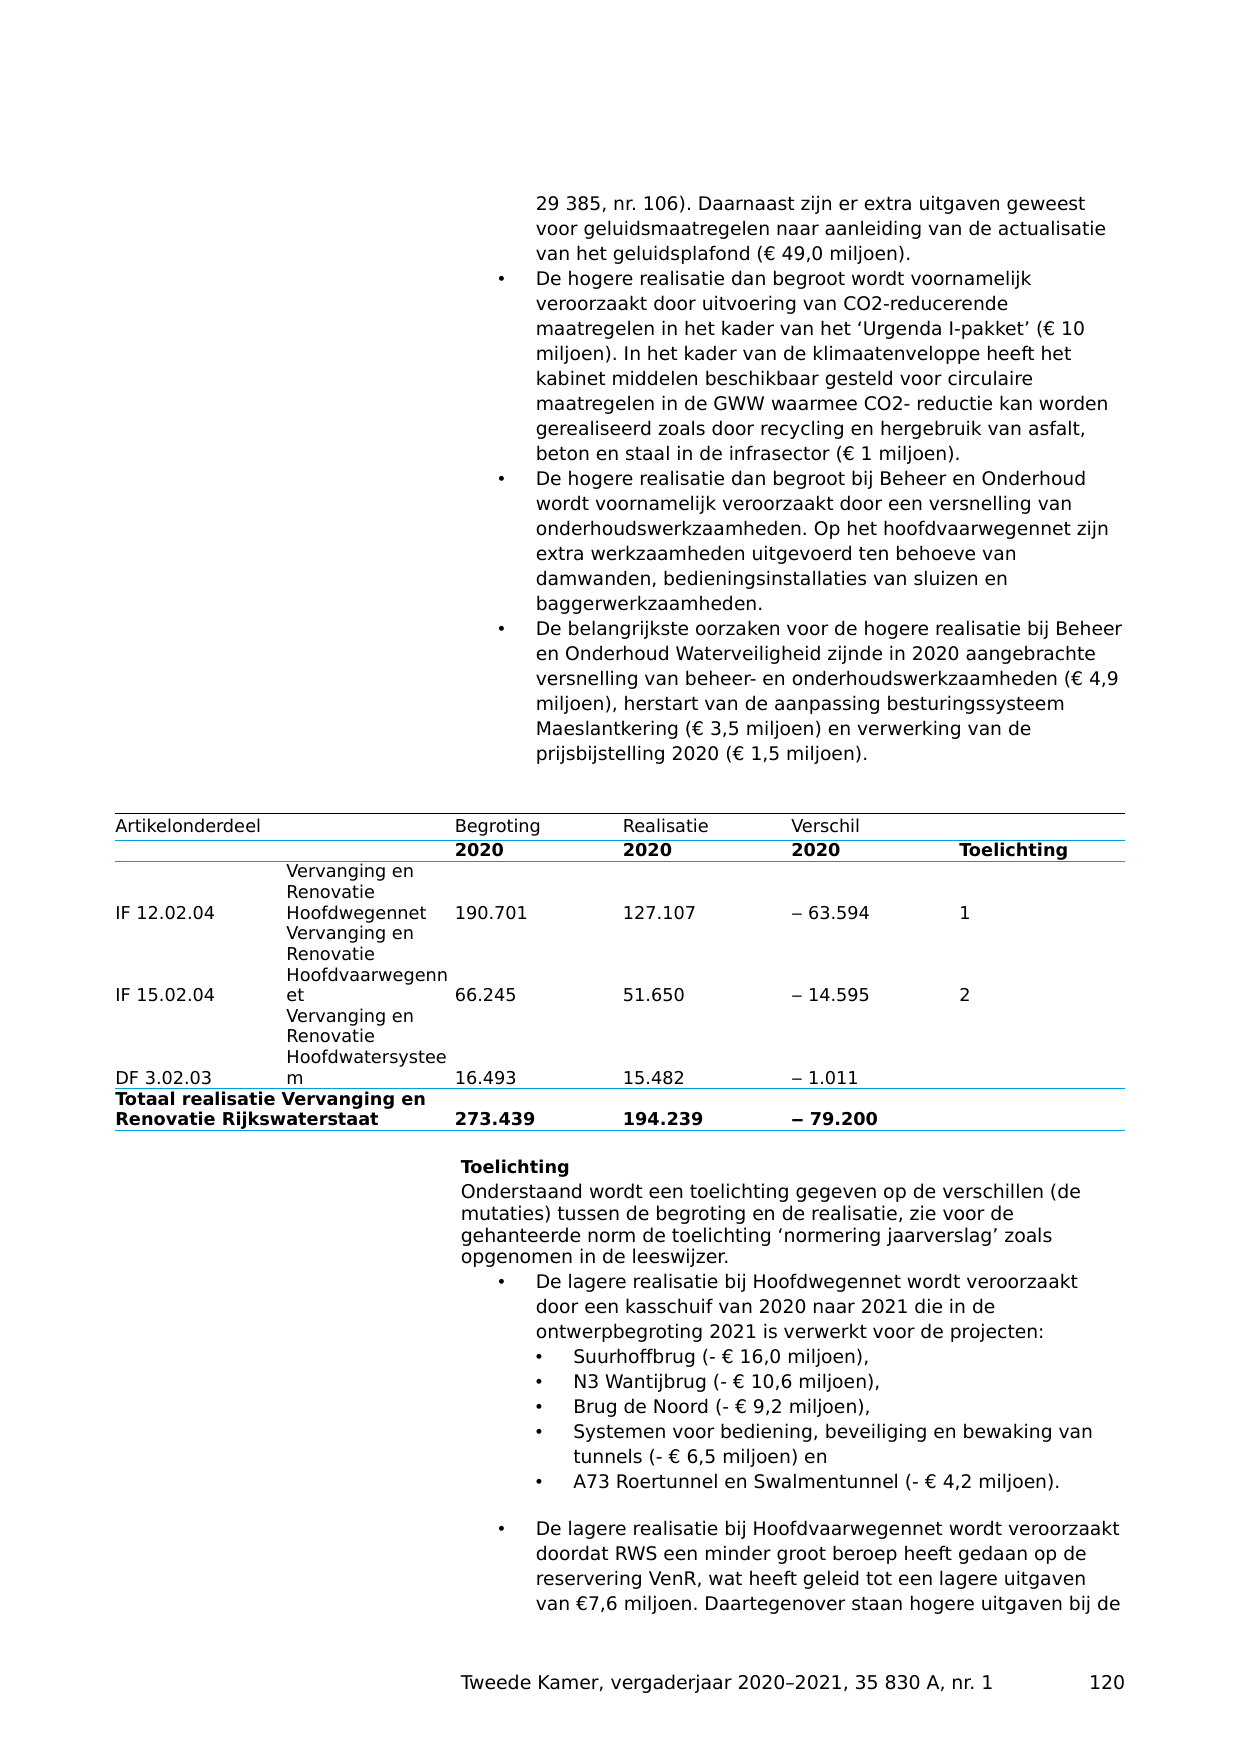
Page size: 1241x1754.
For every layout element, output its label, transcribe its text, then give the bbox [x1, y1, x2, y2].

table_cell Totaal realisatie Vervanging en Renovatie Rijkswaterstaat [115, 1089, 452, 1130]
table_cell 273.439 [452, 1089, 620, 1130]
list De lagere realisatie bij Hoofdwegennet wordt veroorzaakt door een kasschuif van 2020 naar 2021 die in de ontwerpbegroting 2021 is verwerkt voor de projecten: [498, 1268, 1125, 1343]
list Systemen voor bediening, beveiliging en bewaking van tunnels (- € 6,5 miljoen) en [536, 1418, 1125, 1468]
table_cell IF 15.02.04 [115, 923, 283, 1006]
table_cell [283, 841, 452, 861]
table_cell IF 12.02.04 [115, 862, 283, 923]
table_cell 127.107 [620, 862, 788, 923]
table_cell 2020 [452, 841, 620, 861]
list De hogere realisatie dan begroot wordt voornamelijk veroorzaakt door uitvoering van CO2-reducerende maatregelen in het kader van het ‘Urgenda I-pakket’ (€ 10 miljoen). In het kader van de klimaatenveloppe heeft het kabinet middelen beschikbaar gesteld voor circulaire maatregelen in de GWW waarmee CO2- reductie kan worden gerealiseerd zoals door recycling en hergebruik van asfalt, beton en staal in de infrasector (€ 1 miljoen). [498, 266, 1125, 466]
table_cell 2 [956, 923, 1125, 1006]
table_cell Begroting [452, 814, 620, 840]
table_cell Verschil [788, 814, 956, 840]
table_cell ‒ 79.200 [788, 1089, 956, 1130]
list 29 385, nr. 106). Daarnaast zijn er extra uitgaven geweest voor geluidsmaatregelen naar aanleiding van de actualisatie van het geluidsplafond (€ 49,0 miljoen). [498, 191, 1125, 266]
table_cell Vervanging en Renovatie Hoofdvaarwegennet [283, 923, 452, 1006]
table_cell 194.239 [620, 1089, 788, 1130]
table_cell Toelichting [956, 841, 1125, 861]
text Toelichting [461, 1156, 1125, 1178]
table_cell ‒ 63.594 [788, 862, 956, 923]
list Suurhoffbrug (- € 16,0 miljoen), [536, 1343, 1125, 1368]
list De belangrijkste oorzaken voor de hogere realisatie bij Beheer en Onderhoud Waterveiligheid zijnde in 2020 aangebrachte versnelling van beheer- en onderhoudswerkzaamheden (€ 4,9 miljoen), herstart van de aanpassing besturingssysteem Maeslantkering (€ 3,5 miljoen) en verwerking van de prijsbijstelling 2020 (€ 1,5 miljoen). [498, 616, 1125, 766]
table_cell 190.701 [452, 862, 620, 923]
table_cell 16.493 [452, 1006, 620, 1088]
list N3 Wantijbrug (- € 10,6 miljoen), [536, 1368, 1125, 1393]
table_cell Realisatie [620, 814, 788, 840]
table_cell [956, 1006, 1125, 1088]
table_cell Artikelonderdeel [115, 814, 283, 840]
table_cell [956, 814, 1125, 840]
table_cell 15.482 [620, 1006, 788, 1088]
list A73 Roertunnel en Swalmentunnel (- € 4,2 miljoen). [536, 1468, 1125, 1493]
table_cell Vervanging en Renovatie Hoofdwegennet [283, 862, 452, 923]
list Brug de Noord (- € 9,2 miljoen), [536, 1393, 1125, 1418]
table_cell [115, 841, 283, 861]
table_cell [956, 1089, 1125, 1130]
table_cell 66.245 [452, 923, 620, 1006]
table_cell 51.650 [620, 923, 788, 1006]
table_cell ‒ 1.011 [788, 1006, 956, 1088]
list De lagere realisatie bij Hoofdvaarwegennet wordt veroorzaakt doordat RWS een minder groot beroep heeft gedaan op de reservering VenR, wat heeft geleid tot een lagere uitgaven van €7,6 miljoen. Daartegenover staan hogere uitgaven bij de [498, 1515, 1125, 1615]
table_cell DF 3.02.03 [115, 1006, 283, 1088]
table_cell 2020 [620, 841, 788, 861]
table_cell Vervanging en Renovatie Hoofdwatersysteem [283, 1006, 452, 1088]
table_cell [283, 814, 452, 840]
table_cell 2020 [788, 841, 956, 861]
table_cell 1 [956, 862, 1125, 923]
table_cell ‒ 14.595 [788, 923, 956, 1006]
text Onderstaand wordt een toelichting gegeven op de verschillen (de mutaties) tussen de begroting en de realisatie, zie voor de gehanteerde norm de toelichting ‘normering jaarverslag’ zoals opgenomen in de leeswijzer. [461, 1181, 1125, 1268]
list De hogere realisatie dan begroot bij Beheer en Onderhoud wordt voornamelijk veroorzaakt door een versnelling van onderhoudswerkzaamheden. Op het hoofdvaarwegennet zijn extra werkzaamheden uitgevoerd ten behoeve van damwanden, bedieningsinstallaties van sluizen en baggerwerkzaamheden. [498, 466, 1125, 616]
table_header Tabel 68 Budget en realisatie Vervanging en Renovatie RWS (bedragen x €1.000) [115, 788, 1125, 813]
